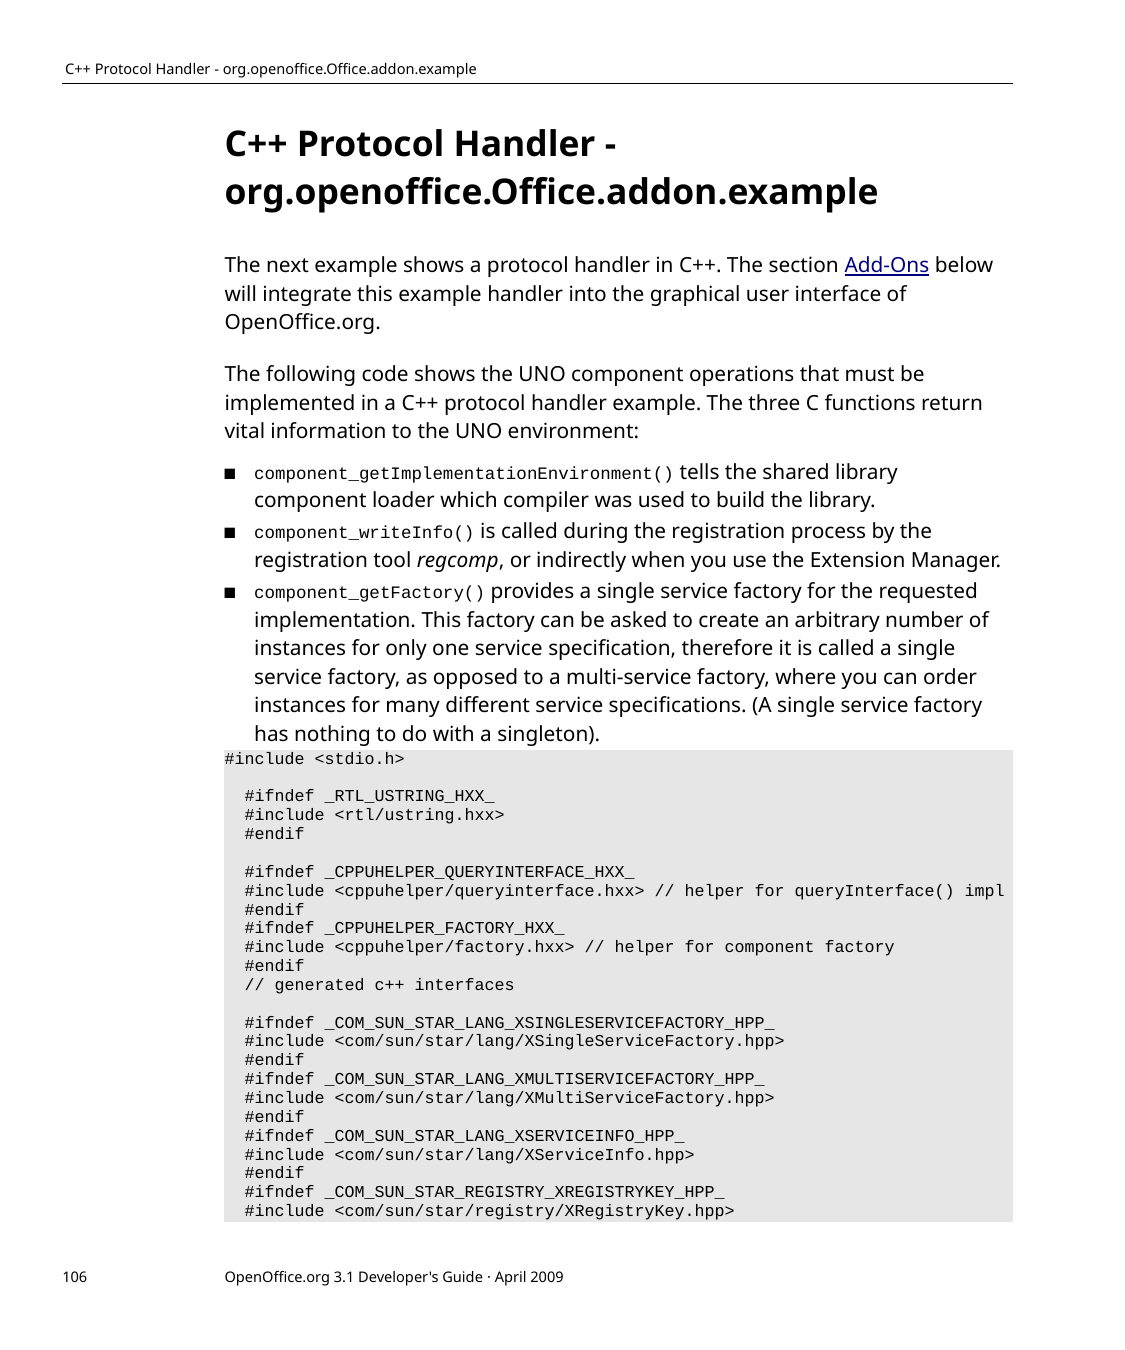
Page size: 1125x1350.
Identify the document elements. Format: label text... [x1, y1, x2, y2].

list component_getFactory() provides a single service factory for the requested implementation. This factory can be asked to create an arbitrary number of instances for only one service specification, therefore it is called a single service factory, as opposed to a multi-service factory, where you can order instances for many different service specifications. (A single service factory has nothing to do with a singleton). [224, 577, 1013, 747]
text #include <stdio.h> #ifndef _RTL_USTRING_HXX_ #include <rtl/ustring.hxx> #endif #ifndef _CPPUHELPER_QUERYINTERFACE_HXX_ #include <cppuhelper/queryinterface.hxx> // helper for queryInterface() impl #endif #ifndef _CPPUHELPER_FACTORY_HXX_ #include <cppuhelper/factory.hxx> // helper for component factory #endif // generated c++ interfaces #ifndef _COM_SUN_STAR_LANG_XSINGLESERVICEFACTORY_HPP_ #include <com/sun/star/lang/XSingleServiceFactory.hpp> #endif #ifndef _COM_SUN_STAR_LANG_XMULTISERVICEFACTORY_HPP_ #include <com/sun/star/lang/XMultiServiceFactory.hpp> #endif #ifndef _COM_SUN_STAR_LANG_XSERVICEINFO_HPP_ #include <com/sun/star/lang/XServiceInfo.hpp> #endif #ifndef _COM_SUN_STAR_REGISTRY_XREGISTRYKEY_HPP_ #include <com/sun/star/registry/XRegistryKey.hpp> [224, 750, 1013, 1222]
subtitle C++ Protocol Handler - org.openoffice.Office.addon.example [224, 118, 1013, 214]
text The following code shows the UNO component operations that must be implemented in a C++ protocol handler example. The three C functions return vital information to the UNO environment: [224, 359, 1013, 445]
list component_getImplementationEnvironment() tells the shared library component loader which compiler was used to build the library. [224, 457, 1013, 514]
list component_writeInfo() is called during the registration process by the registration tool regcomp, or indirectly when you use the Extension Manager. [224, 517, 1013, 573]
text The next example shows a protocol handler in C++. The section Add-Ons below will integrate this example handler into the graphical user interface of OpenOffice.org. [224, 250, 1013, 336]
